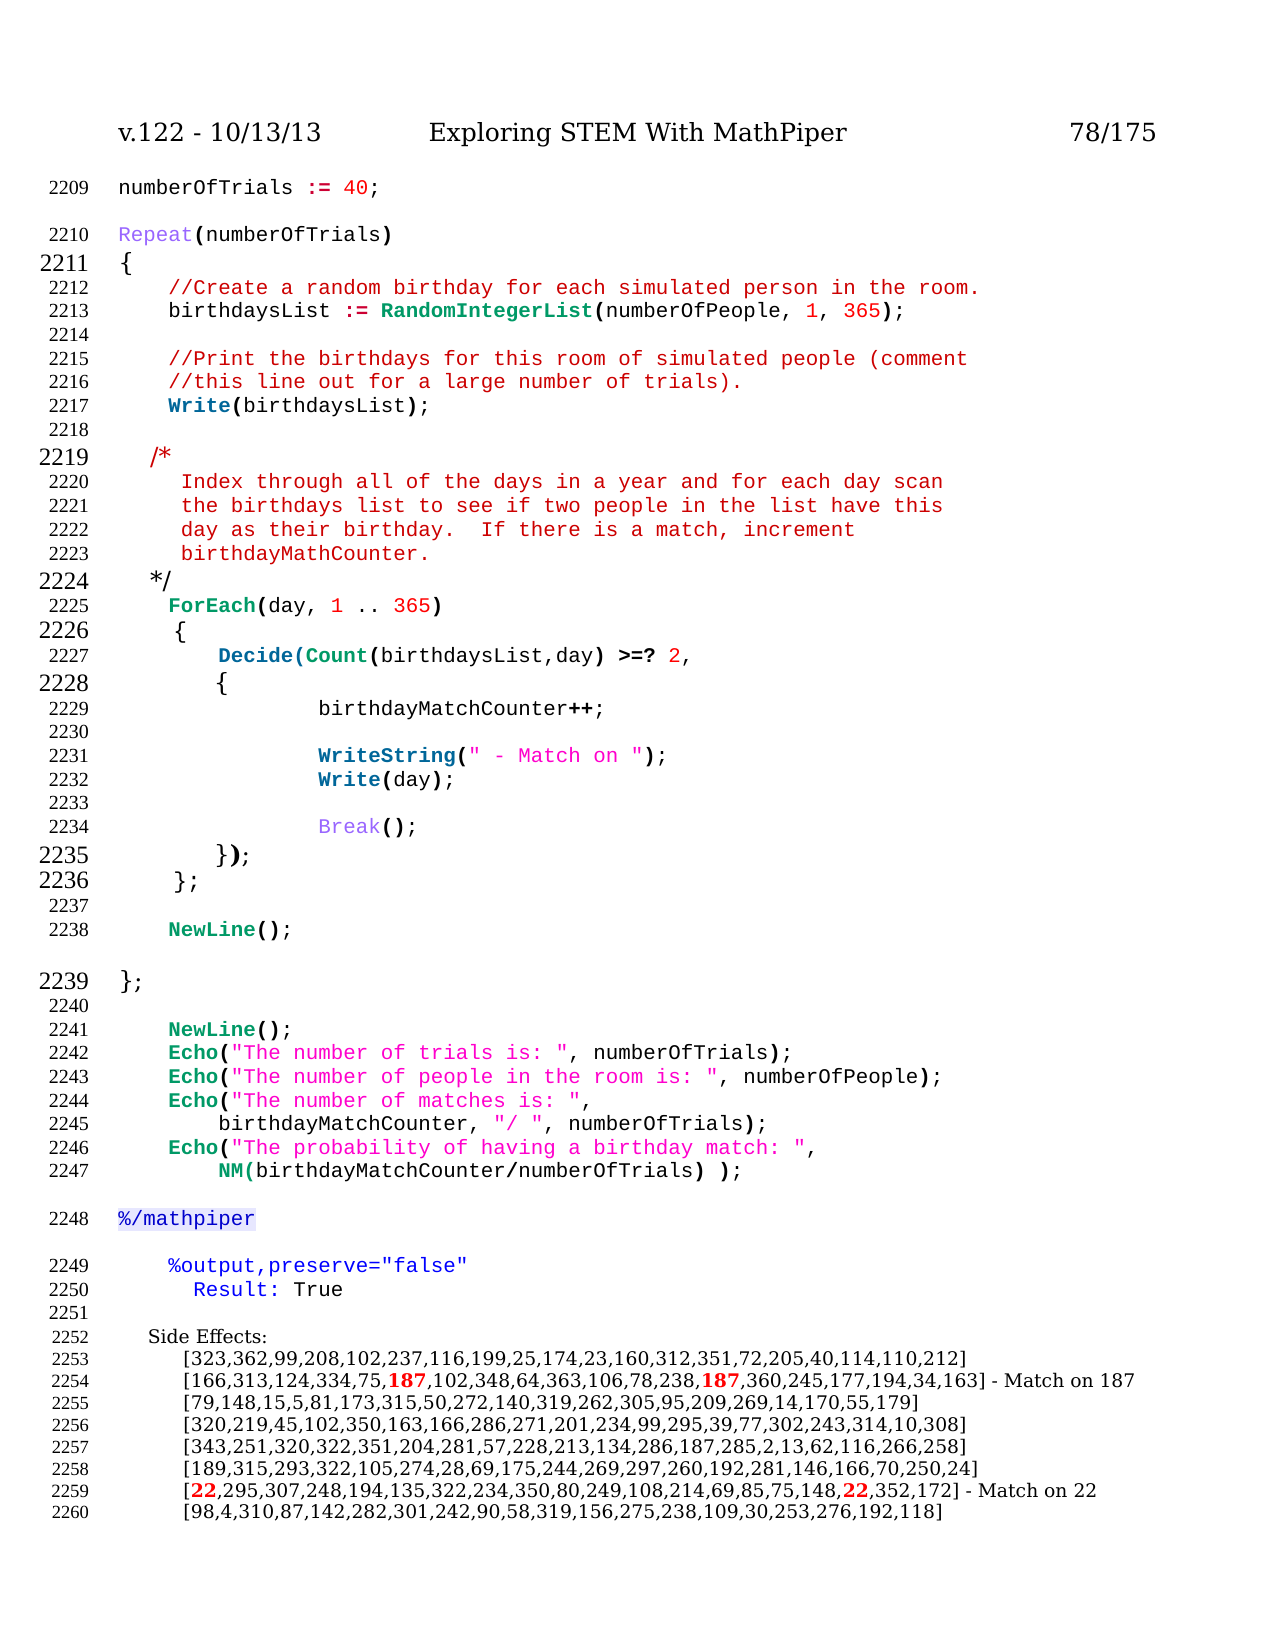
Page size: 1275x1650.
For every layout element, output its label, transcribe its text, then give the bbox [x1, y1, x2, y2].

text NM(birthdayMatchCounter/numberOfTrials) ); [118, 1161, 1157, 1184]
text birthdaysList := RandomIntegerList(numberOfPeople, 1, 365); [118, 301, 1157, 324]
text [343,251,320,322,351,204,281,57,228,213,134,286,187,285,2,13,62,116,266,258] [148, 1436, 1157, 1457]
text }; [118, 869, 1157, 895]
text //Create a random birthday for each simulated person in the room. [118, 277, 1157, 301]
text birthdayMathCounter. [118, 542, 1157, 566]
text Decide(Count(birthdaysList,day) >=? 2, [118, 645, 1157, 668]
text NewLine(); [118, 1019, 1157, 1042]
text the birthdays list to see if two people in the list have this [118, 495, 1157, 519]
text Result: True [118, 1279, 1157, 1302]
text [98,4,310,87,142,282,301,242,90,58,319,156,275,238,109,30,253,276,192,118] [148, 1501, 1157, 1523]
text ForEach(day, 1 .. 365) [118, 595, 1157, 619]
text /* [118, 442, 1157, 472]
text { [118, 248, 1157, 277]
text Echo("The probability of having a birthday match: ", [118, 1137, 1157, 1161]
text //Print the birthdays for this room of simulated people (comment [118, 348, 1157, 371]
text }; [118, 966, 1157, 995]
text [323,362,99,208,102,237,116,199,25,174,23,160,312,351,72,205,40,114,110,212] [148, 1348, 1157, 1370]
text Index through all of the days in a year and for each day scan [118, 472, 1157, 495]
text Echo("The number of people in the room is: ", numberOfPeople); [118, 1066, 1157, 1089]
text [22,295,307,248,194,135,322,234,350,80,249,108,214,69,85,75,148,22,352,172] - Match on 22 [148, 1479, 1157, 1501]
text NewLine(); [118, 918, 1157, 942]
text birthdayMatchCounter++; [118, 698, 1157, 721]
text [320,219,45,102,350,163,166,286,271,201,234,99,295,39,77,302,243,314,10,308] [148, 1414, 1157, 1436]
text numberOfTrials := 40; [118, 177, 1157, 200]
text Repeat(numberOfTrials) [118, 224, 1157, 248]
text //this line out for a large number of trials). [118, 371, 1157, 395]
text WriteString(" - Match on "); [118, 745, 1157, 769]
text birthdayMatchCounter, "/ ", numberOfTrials); [118, 1113, 1157, 1137]
text Side Effects: [148, 1326, 1157, 1348]
text Echo("The number of trials is: ", numberOfTrials); [118, 1042, 1157, 1066]
text %output,preserve="false" [118, 1255, 1157, 1279]
text %/mathpiper [118, 1208, 1157, 1231]
text */ [118, 566, 1157, 595]
text [79,148,15,5,81,173,315,50,272,140,319,262,305,95,209,269,14,170,55,179] [148, 1392, 1157, 1414]
text day as their birthday. If there is a match, increment [118, 519, 1157, 542]
text }); [118, 839, 1157, 869]
text { [118, 668, 1157, 698]
text [166,313,124,334,75,187,102,348,64,363,106,78,238,187,360,245,177,194,34,163] - Match on 187 [148, 1370, 1157, 1392]
text Break(); [118, 816, 1157, 839]
text [189,315,293,322,105,274,28,69,175,244,269,297,260,192,281,146,166,70,250,24] [148, 1457, 1157, 1479]
text Write(day); [118, 769, 1157, 792]
text Echo("The number of matches is: ", [118, 1089, 1157, 1113]
text { [118, 619, 1157, 645]
text Write(birthdaysList); [118, 395, 1157, 419]
